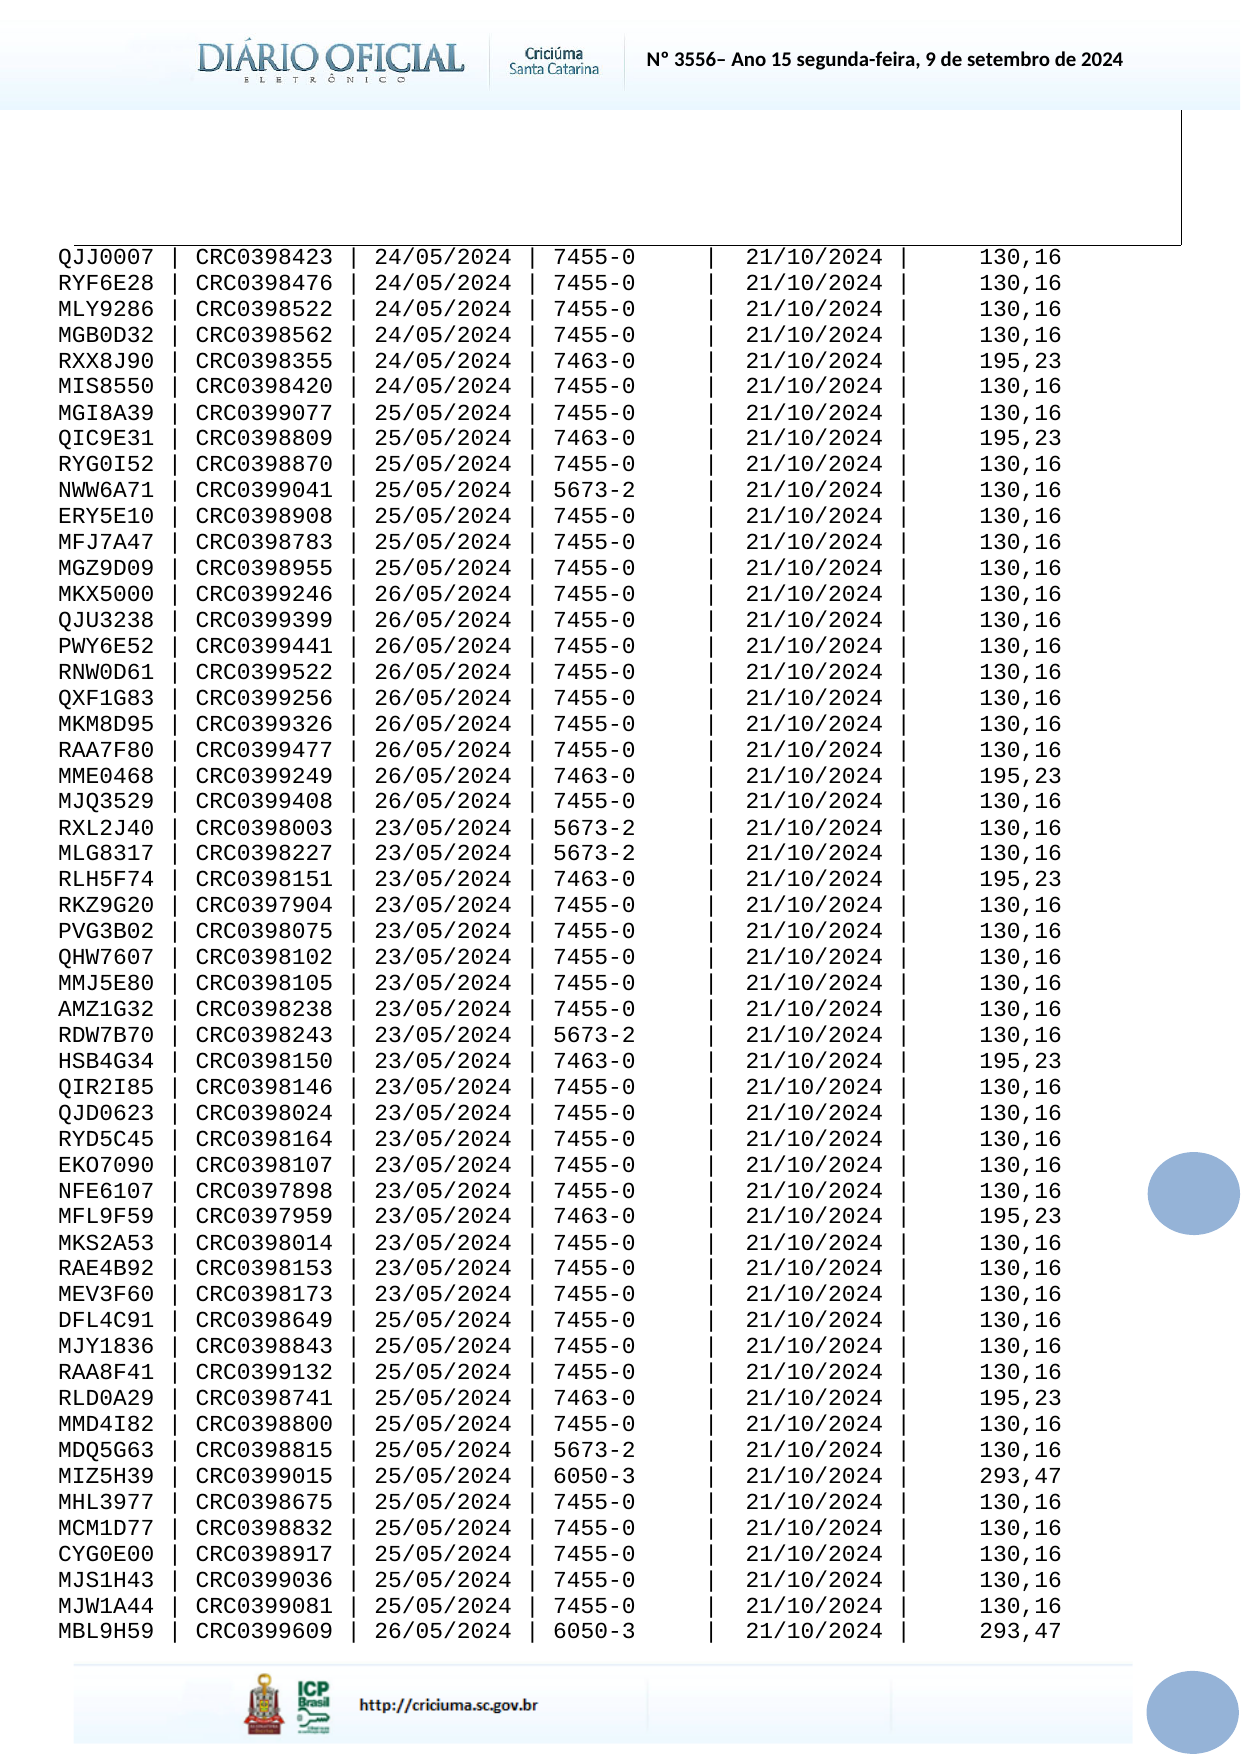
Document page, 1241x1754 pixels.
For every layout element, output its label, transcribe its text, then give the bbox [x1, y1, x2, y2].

text MKX5000 | CRC0399246 | 26/05/2024 | 7455-0 | 21/10/2024 | 130,16 [44, 582, 1181, 608]
text MJW1A44 | CRC0399081 | 25/05/2024 | 7455-0 | 21/10/2024 | 130,16 [44, 1594, 1181, 1620]
text PVG3B02 | CRC0398075 | 23/05/2024 | 7455-0 | 21/10/2024 | 130,16 [44, 919, 1181, 946]
text MJQ3529 | CRC0399408 | 26/05/2024 | 7455-0 | 21/10/2024 | 130,16 [44, 790, 1181, 816]
text ERY5E10 | CRC0398908 | 25/05/2024 | 7455-0 | 21/10/2024 | 130,16 [44, 504, 1181, 531]
text HSB4G34 | CRC0398150 | 23/05/2024 | 7463-0 | 21/10/2024 | 195,23 [44, 1049, 1181, 1075]
text MHL3977 | CRC0398675 | 25/05/2024 | 7455-0 | 21/10/2024 | 130,16 [44, 1490, 1181, 1516]
text MBL9H59 | CRC0399609 | 26/05/2024 | 6050-3 | 21/10/2024 | 293,47 [44, 1620, 1181, 1646]
text MLG8317 | CRC0398227 | 23/05/2024 | 5673-2 | 21/10/2024 | 130,16 [44, 842, 1181, 868]
text QJU3238 | CRC0399399 | 26/05/2024 | 7455-0 | 21/10/2024 | 130,16 [44, 608, 1181, 634]
text MGZ9D09 | CRC0398955 | 25/05/2024 | 7455-0 | 21/10/2024 | 130,16 [44, 556, 1181, 582]
text PWY6E52 | CRC0399441 | 26/05/2024 | 7455-0 | 21/10/2024 | 130,16 [44, 634, 1181, 660]
text MMD4I82 | CRC0398800 | 25/05/2024 | 7455-0 | 21/10/2024 | 130,16 [44, 1412, 1181, 1438]
text QJD0623 | CRC0398024 | 23/05/2024 | 7455-0 | 21/10/2024 | 130,16 [44, 1101, 1181, 1127]
text MDQ5G63 | CRC0398815 | 25/05/2024 | 5673-2 | 21/10/2024 | 130,16 [44, 1438, 1181, 1464]
text QIC9E31 | CRC0398809 | 25/05/2024 | 7463-0 | 21/10/2024 | 195,23 [44, 427, 1181, 453]
text MMJ5E80 | CRC0398105 | 23/05/2024 | 7455-0 | 21/10/2024 | 130,16 [44, 971, 1181, 997]
text MFL9F59 | CRC0397959 | 23/05/2024 | 7463-0 | 21/10/2024 | 195,23 [44, 1205, 1171, 1231]
text RAA7F80 | CRC0399477 | 26/05/2024 | 7455-0 | 21/10/2024 | 130,16 [44, 738, 1181, 764]
text NFE6107 | CRC0397898 | 23/05/2024 | 7455-0 | 21/10/2024 | 130,16 [44, 1179, 1150, 1205]
text MKM8D95 | CRC0399326 | 26/05/2024 | 7455-0 | 21/10/2024 | 130,16 [44, 712, 1181, 738]
text MGB0D32 | CRC0398562 | 24/05/2024 | 7455-0 | 21/10/2024 | 130,16 [44, 323, 1181, 349]
text RYD5C45 | CRC0398164 | 23/05/2024 | 7455-0 | 21/10/2024 | 130,16 [44, 1127, 1181, 1153]
text NWW6A71 | CRC0399041 | 25/05/2024 | 5673-2 | 21/10/2024 | 130,16 [44, 479, 1181, 504]
text QXF1G83 | CRC0399256 | 26/05/2024 | 7455-0 | 21/10/2024 | 130,16 [44, 686, 1181, 712]
text MME0468 | CRC0399249 | 26/05/2024 | 7463-0 | 21/10/2024 | 195,23 [44, 764, 1181, 790]
text MLY9286 | CRC0398522 | 24/05/2024 | 7455-0 | 21/10/2024 | 130,16 [44, 297, 1181, 323]
text MEV3F60 | CRC0398173 | 23/05/2024 | 7455-0 | 21/10/2024 | 130,16 [44, 1283, 1181, 1309]
text RLH5F74 | CRC0398151 | 23/05/2024 | 7463-0 | 21/10/2024 | 195,23 [44, 868, 1181, 894]
text MIS8550 | CRC0398420 | 24/05/2024 | 7455-0 | 21/10/2024 | 130,16 [44, 375, 1181, 401]
text RAA8F41 | CRC0399132 | 25/05/2024 | 7455-0 | 21/10/2024 | 130,16 [44, 1361, 1181, 1386]
text RAE4B92 | CRC0398153 | 23/05/2024 | 7455-0 | 21/10/2024 | 130,16 [44, 1257, 1181, 1283]
text AMZ1G32 | CRC0398238 | 23/05/2024 | 7455-0 | 21/10/2024 | 130,16 [44, 997, 1181, 1023]
text EKO7090 | CRC0398107 | 23/05/2024 | 7455-0 | 21/10/2024 | 130,16 [44, 1153, 1180, 1179]
text RYF6E28 | CRC0398476 | 24/05/2024 | 7455-0 | 21/10/2024 | 130,16 [44, 271, 1181, 297]
text RXL2J40 | CRC0398003 | 23/05/2024 | 5673-2 | 21/10/2024 | 130,16 [44, 816, 1181, 842]
text MGI8A39 | CRC0399077 | 25/05/2024 | 7455-0 | 21/10/2024 | 130,16 [44, 401, 1181, 427]
text MFJ7A47 | CRC0398783 | 25/05/2024 | 7455-0 | 21/10/2024 | 130,16 [44, 531, 1181, 556]
text RXX8J90 | CRC0398355 | 24/05/2024 | 7463-0 | 21/10/2024 | 195,23 [44, 349, 1181, 375]
text MJY1836 | CRC0398843 | 25/05/2024 | 7455-0 | 21/10/2024 | 130,16 [44, 1334, 1181, 1361]
text QJJ0007 | CRC0398423 | 24/05/2024 | 7455-0 | 21/10/2024 | 130,16 [44, 245, 1181, 271]
text CYG0E00 | CRC0398917 | 25/05/2024 | 7455-0 | 21/10/2024 | 130,16 [44, 1542, 1181, 1568]
text DFL4C91 | CRC0398649 | 25/05/2024 | 7455-0 | 21/10/2024 | 130,16 [44, 1309, 1181, 1334]
text MCM1D77 | CRC0398832 | 25/05/2024 | 7455-0 | 21/10/2024 | 130,16 [44, 1516, 1181, 1542]
text MJS1H43 | CRC0399036 | 25/05/2024 | 7455-0 | 21/10/2024 | 130,16 [44, 1568, 1181, 1594]
text MIZ5H39 | CRC0399015 | 25/05/2024 | 6050-3 | 21/10/2024 | 293,47 [44, 1464, 1181, 1490]
text QIR2I85 | CRC0398146 | 23/05/2024 | 7455-0 | 21/10/2024 | 130,16 [44, 1075, 1181, 1101]
text RKZ9G20 | CRC0397904 | 23/05/2024 | 7455-0 | 21/10/2024 | 130,16 [44, 894, 1181, 919]
text MKS2A53 | CRC0398014 | 23/05/2024 | 7455-0 | 21/10/2024 | 130,16 [44, 1231, 1181, 1257]
text RLD0A29 | CRC0398741 | 25/05/2024 | 7463-0 | 21/10/2024 | 195,23 [44, 1386, 1181, 1412]
text QHW7607 | CRC0398102 | 23/05/2024 | 7455-0 | 21/10/2024 | 130,16 [44, 946, 1181, 971]
text RNW0D61 | CRC0399522 | 26/05/2024 | 7455-0 | 21/10/2024 | 130,16 [44, 660, 1181, 686]
text RDW7B70 | CRC0398243 | 23/05/2024 | 5673-2 | 21/10/2024 | 130,16 [44, 1023, 1181, 1049]
text RYG0I52 | CRC0398870 | 25/05/2024 | 7455-0 | 21/10/2024 | 130,16 [44, 453, 1181, 479]
